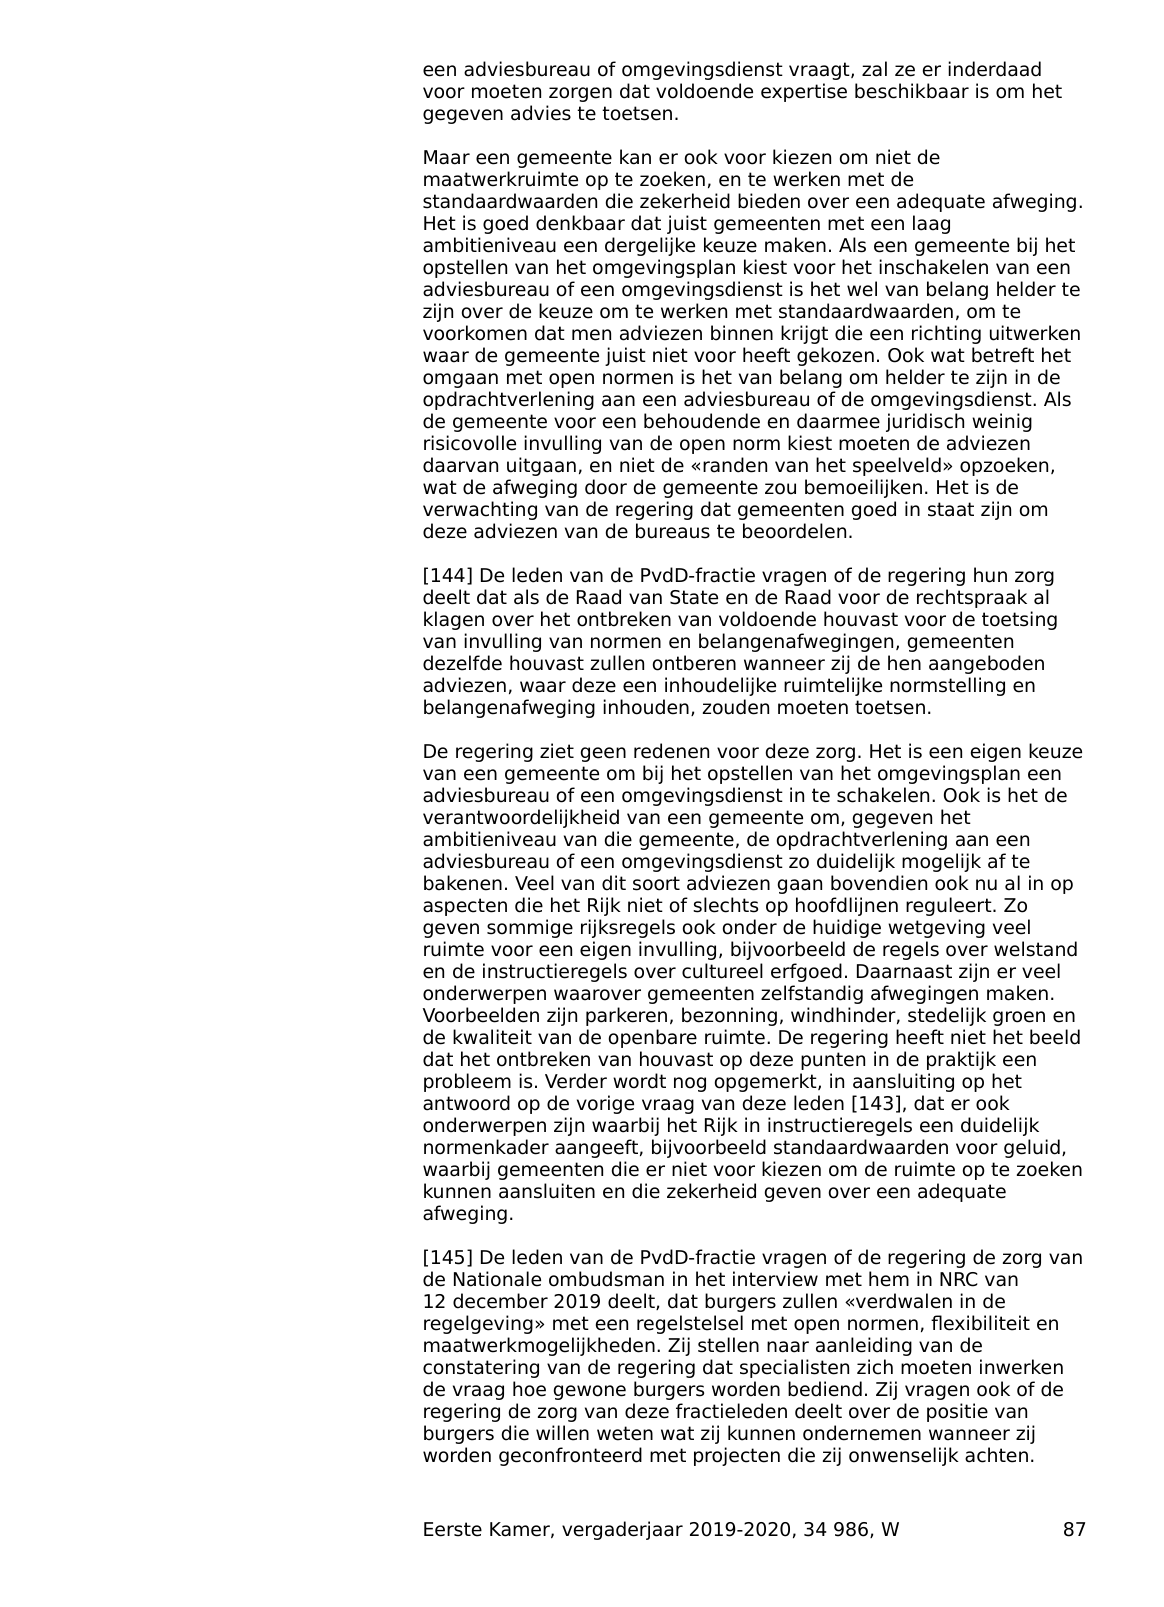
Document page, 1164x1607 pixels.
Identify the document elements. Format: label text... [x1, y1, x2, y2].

text een adviesbureau of omgevingsdienst vraagt, zal ze er inderdaad voor moeten zorgen dat voldoende expertise beschikbaar is om het gegeven advies te toetsen. [422, 59, 1087, 125]
text Maar een gemeente kan er ook voor kiezen om niet de maatwerkruimte op te zoeken, en te werken met de standaardwaarden die zekerheid bieden over een adequate afweging. Het is goed denkbaar dat juist gemeenten met een laag ambitieniveau een dergelijke keuze maken. Als een gemeente bij het opstellen van het omgevingsplan kiest voor het inschakelen van een adviesbureau of een omgevingsdienst is het wel van belang helder te zijn over de keuze om te werken met standaardwaarden, om te voorkomen dat men adviezen binnen krijgt die een richting uitwerken waar de gemeente juist niet voor heeft gekozen. Ook wat betreft het omgaan met open normen is het van belang om helder te zijn in de opdrachtverlening aan een adviesbureau of de omgevingsdienst. Als de gemeente voor een behoudende en daarmee juridisch weinig risicovolle invulling van de open norm kiest moeten de adviezen daarvan uitgaan, en niet de «randen van het speelveld» opzoeken, wat de afweging door de gemeente zou bemoeilijken. Het is de verwachting van de regering dat gemeenten goed in staat zijn om deze adviezen van de bureaus te beoordelen. [422, 147, 1087, 543]
text [145] De leden van de PvdD-fractie vragen of de regering de zorg van de Nationale ombudsman in het interview met hem in NRC van 12 december 2019 deelt, dat burgers zullen «verdwalen in de regelgeving» met een regelstelsel met open normen, flexibiliteit en maatwerkmogelijkheden. Zij stellen naar aanleiding van de constatering van de regering dat specialisten zich moeten inwerken de vraag hoe gewone burgers worden bediend. Zij vragen ook of de regering de zorg van deze fractieleden deelt over de positie van burgers die willen weten wat zij kunnen ondernemen wanneer zij worden geconfronteerd met projecten die zij onwenselijk achten. [422, 1247, 1087, 1467]
text De regering ziet geen redenen voor deze zorg. Het is een eigen keuze van een gemeente om bij het opstellen van het omgevingsplan een adviesbureau of een omgevingsdienst in te schakelen. Ook is het de verantwoordelijkheid van een gemeente om, gegeven het ambitieniveau van die gemeente, de opdrachtverlening aan een adviesbureau of een omgevingsdienst zo duidelijk mogelijk af te bakenen. Veel van dit soort adviezen gaan bovendien ook nu al in op aspecten die het Rijk niet of slechts op hoofdlijnen reguleert. Zo geven sommige rijksregels ook onder de huidige wetgeving veel ruimte voor een eigen invulling, bijvoorbeeld de regels over welstand en de instructieregels over cultureel erfgoed. Daarnaast zijn er veel onderwerpen waarover gemeenten zelfstandig afwegingen maken. Voorbeelden zijn parkeren, bezonning, windhinder, stedelijk groen en de kwaliteit van de openbare ruimte. De regering heeft niet het beeld dat het ontbreken van houvast op deze punten in de praktijk een probleem is. Verder wordt nog opgemerkt, in aansluiting op het antwoord op de vorige vraag van deze leden [143], dat er ook onderwerpen zijn waarbij het Rijk in instructieregels een duidelijk normenkader aangeeft, bijvoorbeeld standaardwaarden voor geluid, waarbij gemeenten die er niet voor kiezen om de ruimte op te zoeken kunnen aansluiten en die zekerheid geven over een adequate afweging. [422, 741, 1087, 1224]
text [144] De leden van de PvdD-fractie vragen of de regering hun zorg deelt dat als de Raad van State en de Raad voor de rechtspraak al klagen over het ontbreken van voldoende houvast voor de toetsing van invulling van normen en belangenafwegingen, gemeenten dezelfde houvast zullen ontberen wanneer zij de hen aangeboden adviezen, waar deze een inhoudelijke ruimtelijke normstelling en belangenafweging inhouden, zouden moeten toetsen. [422, 565, 1087, 719]
